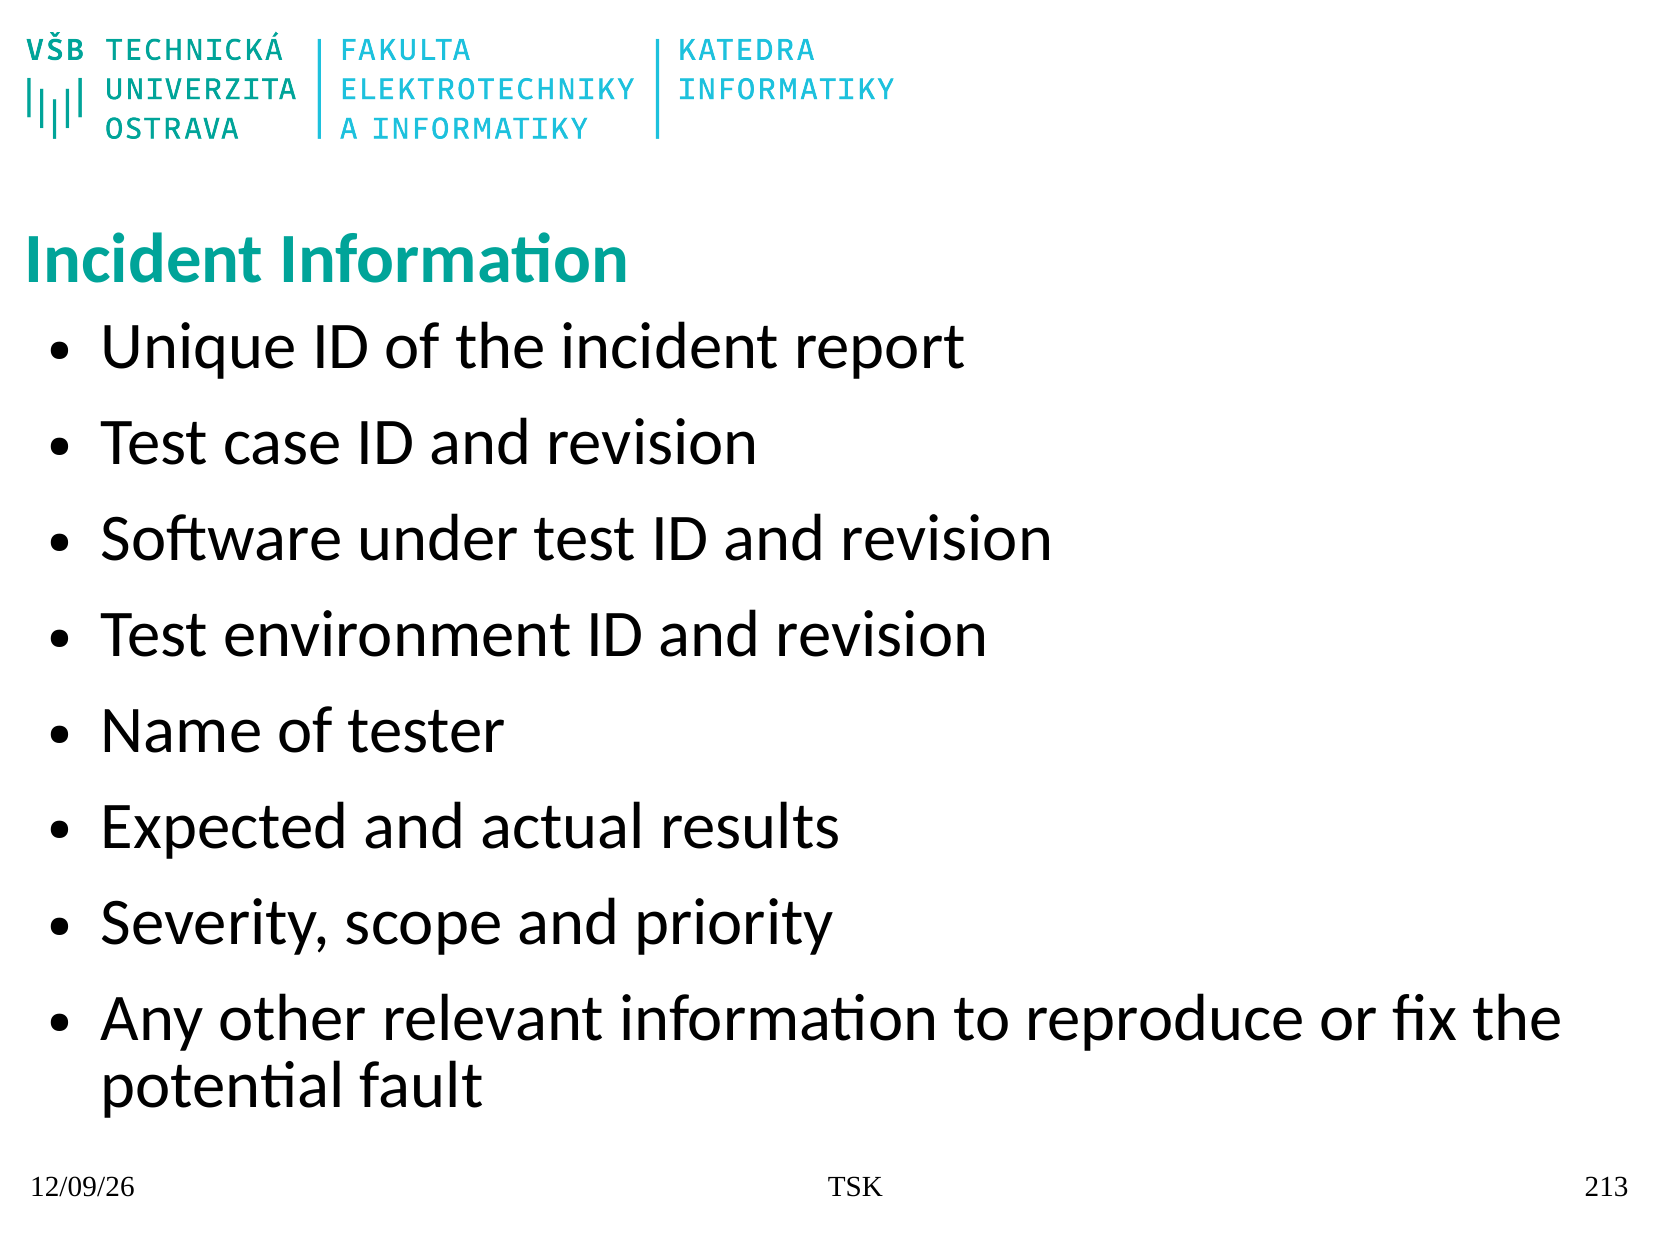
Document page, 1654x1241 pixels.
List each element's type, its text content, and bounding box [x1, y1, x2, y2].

list Unique ID of the incident report Test case ID and revision Software under test ID and revision Test environment ID and revision Name of tester Expected and actual results Severity, scope and priority Any other relevant information to reproduce or fix the potential fault [30, 318, 1629, 1146]
picture [26, 31, 894, 139]
title Incident Information [24, 169, 1629, 300]
